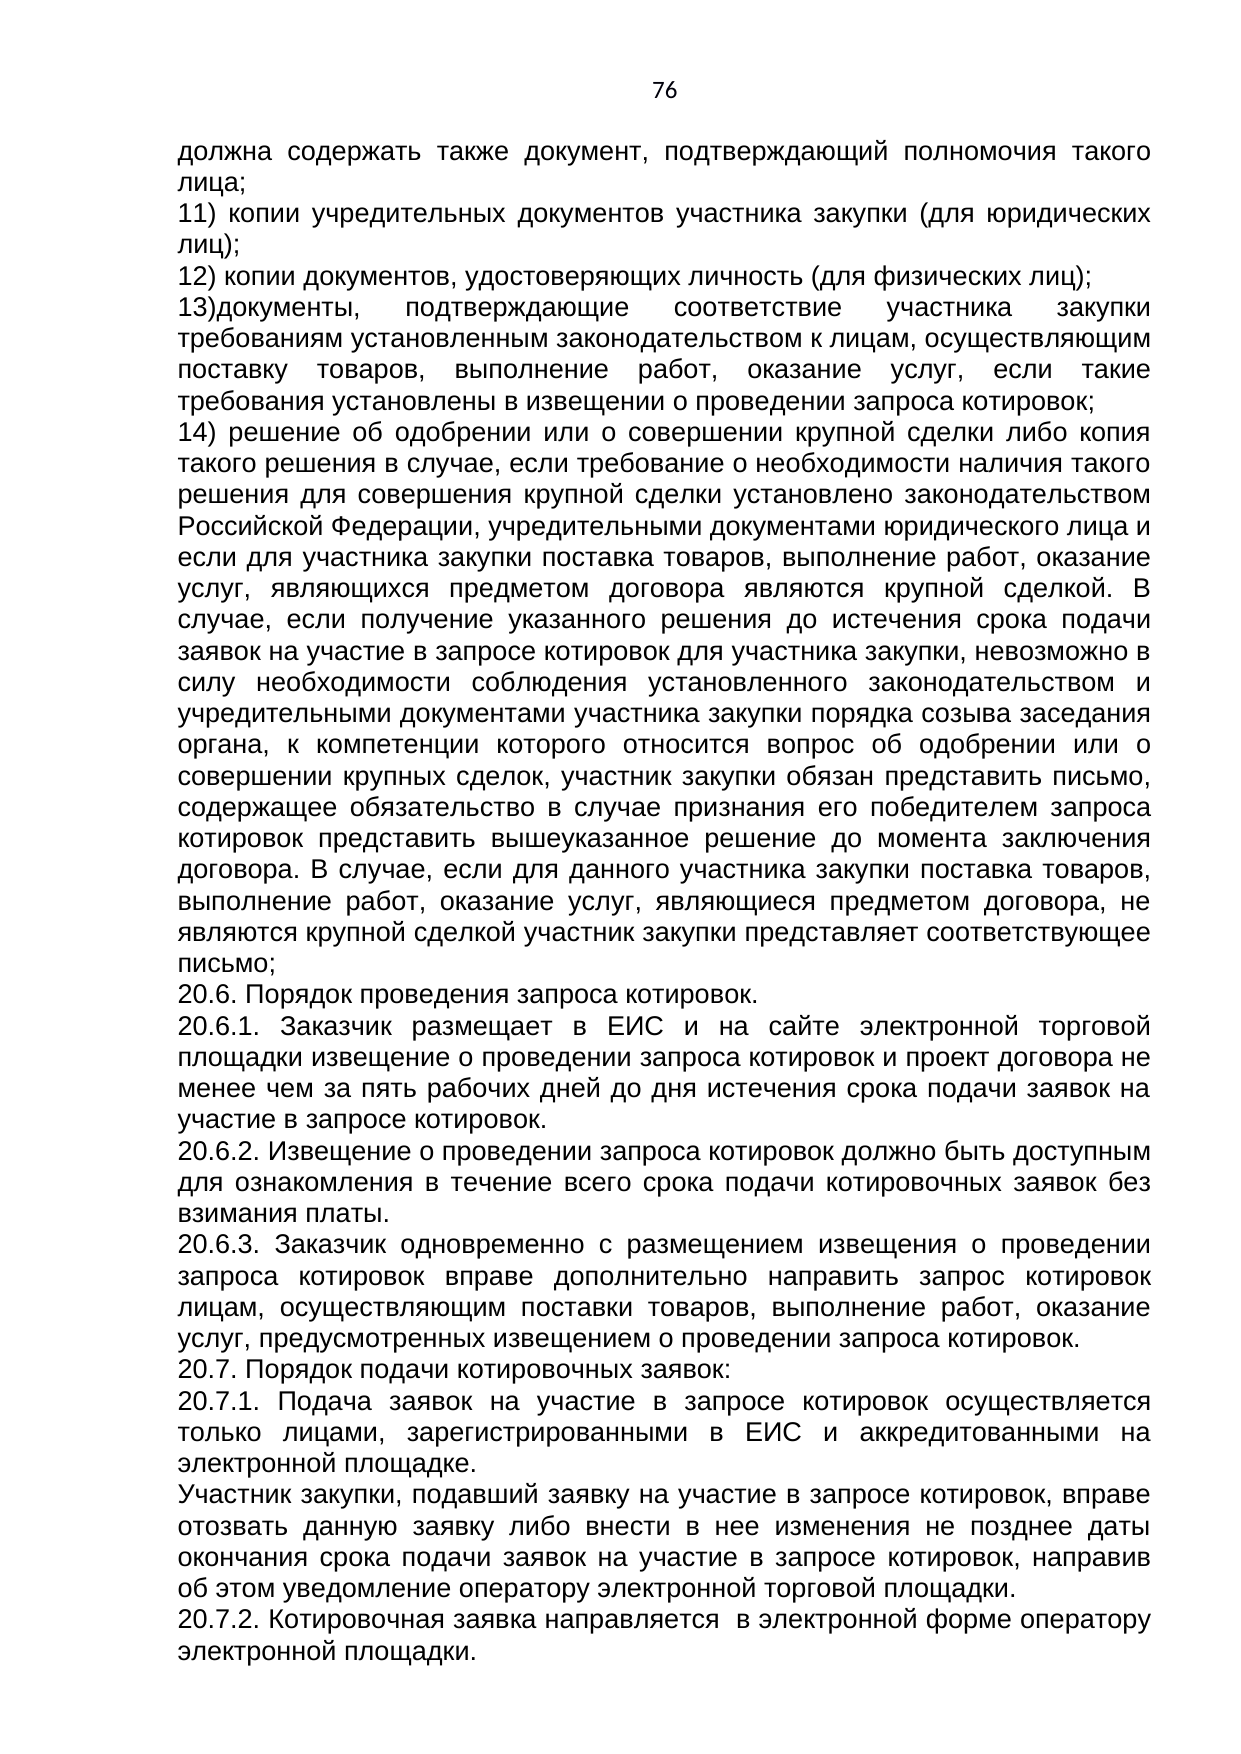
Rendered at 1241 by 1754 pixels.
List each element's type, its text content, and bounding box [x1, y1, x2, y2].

text 13)документы, подтверждающие соответствие участника закупки требованиям установленным законодательством к лицам, осуществляющим поставку товаров, выполнение работ, оказание услуг, если такие требования установлены в извещении о проведении запроса котировок; [177, 291, 1152, 416]
text 20.7. Порядок подачи котировочных заявок: [177, 1353, 1152, 1385]
text 11) копии учредительных документов участника закупки (для юридических лиц); [177, 197, 1152, 260]
text 20.7.1. Подача заявок на участие в запросе котировок осуществляется только лицами, зарегистрированными в ЕИС и аккредитованными на электронной площадке. [177, 1385, 1152, 1478]
text 20.6.3. Заказчик одновременно с размещением извещения о проведении запроса котировок вправе дополнительно направить запрос котировок лицам, осуществляющим поставки товаров, выполнение работ, оказание услуг, предусмотренных извещением о проведении запроса котировок. [177, 1228, 1152, 1353]
text 20.6.1. Заказчик размещает в ЕИС и на сайте электронной торговой площадки извещение о проведении запроса котировок и проект договора не менее чем за пять рабочих дней до дня истечения срока подачи заявок на участие в запросе котировок. [177, 1010, 1152, 1135]
text должна содержать также документ, подтверждающий полномочия такого лица; [177, 135, 1152, 197]
text 14) решение об одобрении или о совершении крупной сделки либо копия такого решения в случае, если требование о необходимости наличия такого решения для совершения крупной сделки установлено законодательством Российской Федерации, учредительными документами юридического лица и если для участника закупки поставка товаров, выполнение работ, оказание услуг, являющихся предметом договора являются крупной сделкой. В случае, если получение указанного решения до истечения срока подачи заявок на участие в запросе котировок для участника закупки, невозможно в силу необходимости соблюдения установленного законодательством и учредительными документами участника закупки порядка созыва заседания органа, к компетенции которого относится вопрос об одобрении или о совершении крупных сделок, участник закупки обязан представить письмо, содержащее обязательство в случае признания его победителем запроса котировок представить вышеуказанное решение до момента заключения договора. В случае, если для данного участника закупки поставка товаров, выполнение работ, оказание услуг, являющиеся предметом договора, не являются крупной сделкой участник закупки представляет соответствующее письмо; [177, 416, 1152, 978]
text 20.6.2. Извещение о проведении запроса котировок должно быть доступным для ознакомления в течение всего срока подачи котировочных заявок без взимания платы. [177, 1135, 1152, 1228]
text 20.7.2. Котировочная заявка направляется в электронной форме оператору электронной площадки. [177, 1603, 1152, 1666]
text 12) копии документов, удостоверяющих личность (для физических лиц); [177, 260, 1152, 291]
text 20.6. Порядок проведения запроса котировок. [177, 978, 1152, 1010]
text Участник закупки, подавший заявку на участие в запросе котировок, вправе отозвать данную заявку либо внести в нее изменения не позднее даты окончания срока подачи заявок на участие в запросе котировок, направив об этом уведомление оператору электронной торговой площадки. [177, 1478, 1152, 1603]
